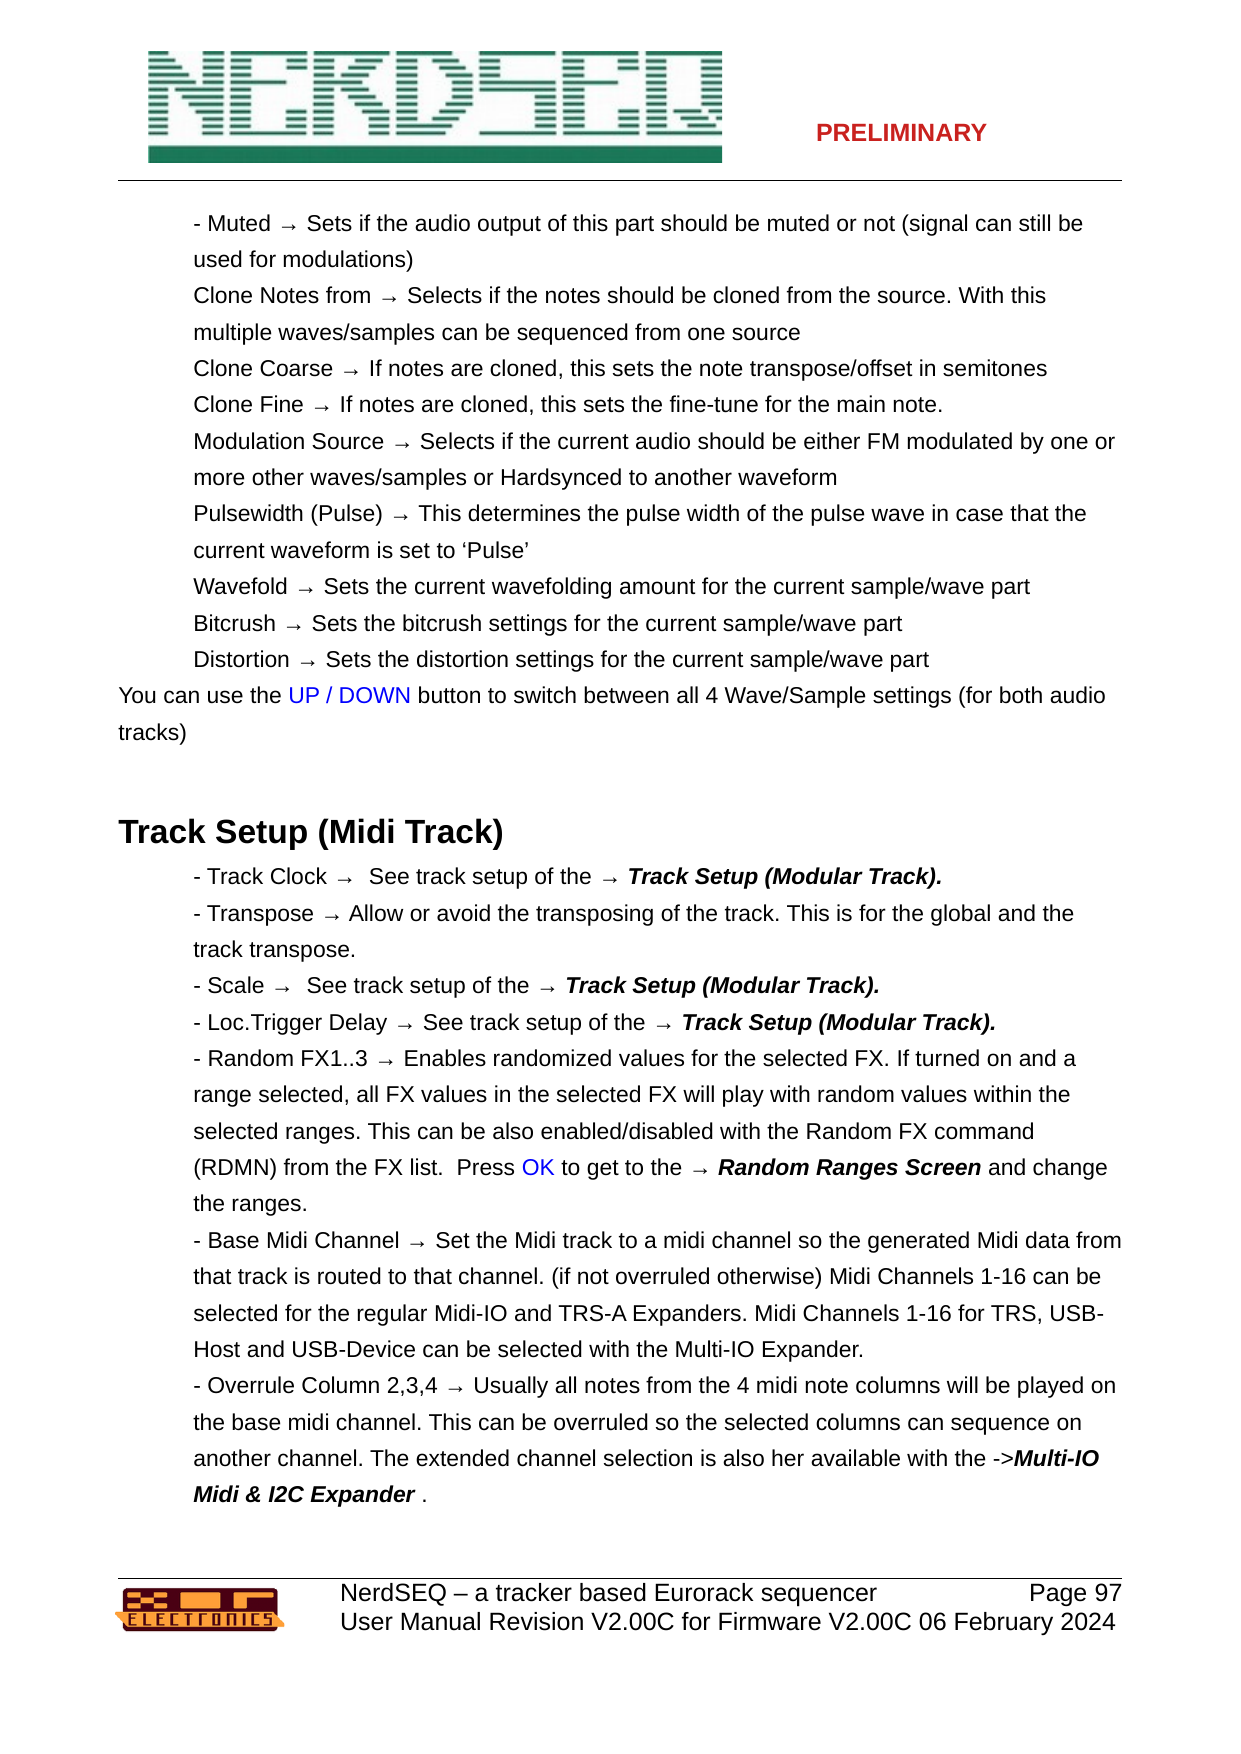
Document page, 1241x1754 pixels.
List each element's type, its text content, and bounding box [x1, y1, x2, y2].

text - Track Clock → See track setup of the → Track Setup (Modular Track). [193, 863, 1122, 889]
subtitle Track Setup (Midi Track) [118, 812, 1122, 851]
text - Overrule Column 2,3,4 → Usually all notes from the 4 midi note columns will be played on the base midi channel. This can be overruled so the selected columns can sequence on another channel. The extended channel selection is also her available with the ->Multi-IO Midi & I2C Expander . [193, 1372, 1122, 1508]
text - Loc.Trigger Delay → See track setup of the → Track Setup (Modular Track). [193, 1009, 1122, 1035]
text Modulation Source → Selects if the current audio should be either FM modulated by one or more other waves/samples or Hardsynced to another waveform [193, 428, 1122, 490]
text - Transpose → Allow or avoid the transposing of the track. This is for the global and the track transpose. [193, 899, 1122, 962]
text - Muted → Sets if the audio output of this part should be muted or not (signal can still be used for modulations) [193, 209, 1122, 272]
text - Base Midi Channel → Set the Midi track to a midi channel so the generated Midi data from that track is routed to that channel. (if not overruled otherwise) Midi Channels 1-16 can be selected for the regular Midi-IO and TRS-A Expanders. Midi Channels 1-16 for TRS, USB-Host and USB-Device can be selected with the Multi-IO Expander. [193, 1227, 1122, 1362]
text Wavefold → Sets the current wavefolding amount for the current sample/wave part [193, 573, 1122, 599]
text Distortion → Sets the distortion settings for the current sample/wave part [193, 646, 1122, 672]
text Clone Coarse → If notes are cloned, this sets the note transpose/offset in semitones [193, 355, 1122, 381]
text - Scale → See track setup of the → Track Setup (Modular Track). [193, 972, 1122, 999]
text Bitcrush → Sets the bitcrush settings for the current sample/wave part [193, 609, 1122, 636]
picture [115, 1584, 285, 1634]
text - Random FX1..3 → Enables randomized values for the selected FX. If turned on and a range selected, all FX values in the selected FX will play with random values within the selected ranges. This can be also enabled/disabled with the Random FX command (RDMN) from the FX list. Press OK to get to the → Random Ranges Screen and change the ranges. [193, 1045, 1122, 1217]
text Pulsewidth (Pulse) → This determines the pulse width of the pulse wave in case that the current waveform is set to ‘Pulse’ [193, 500, 1122, 563]
text You can use the UP / DOWN button to switch between all 4 Wave/Sample settings (for both audio tracks) [118, 682, 1122, 745]
text Clone Notes from → Selects if the notes should be cloned from the source. With this multiple waves/samples can be sequenced from one source [193, 282, 1122, 345]
picture [148, 51, 723, 163]
text Clone Fine → If notes are cloned, this sets the fine-tune for the main note. [193, 391, 1122, 418]
